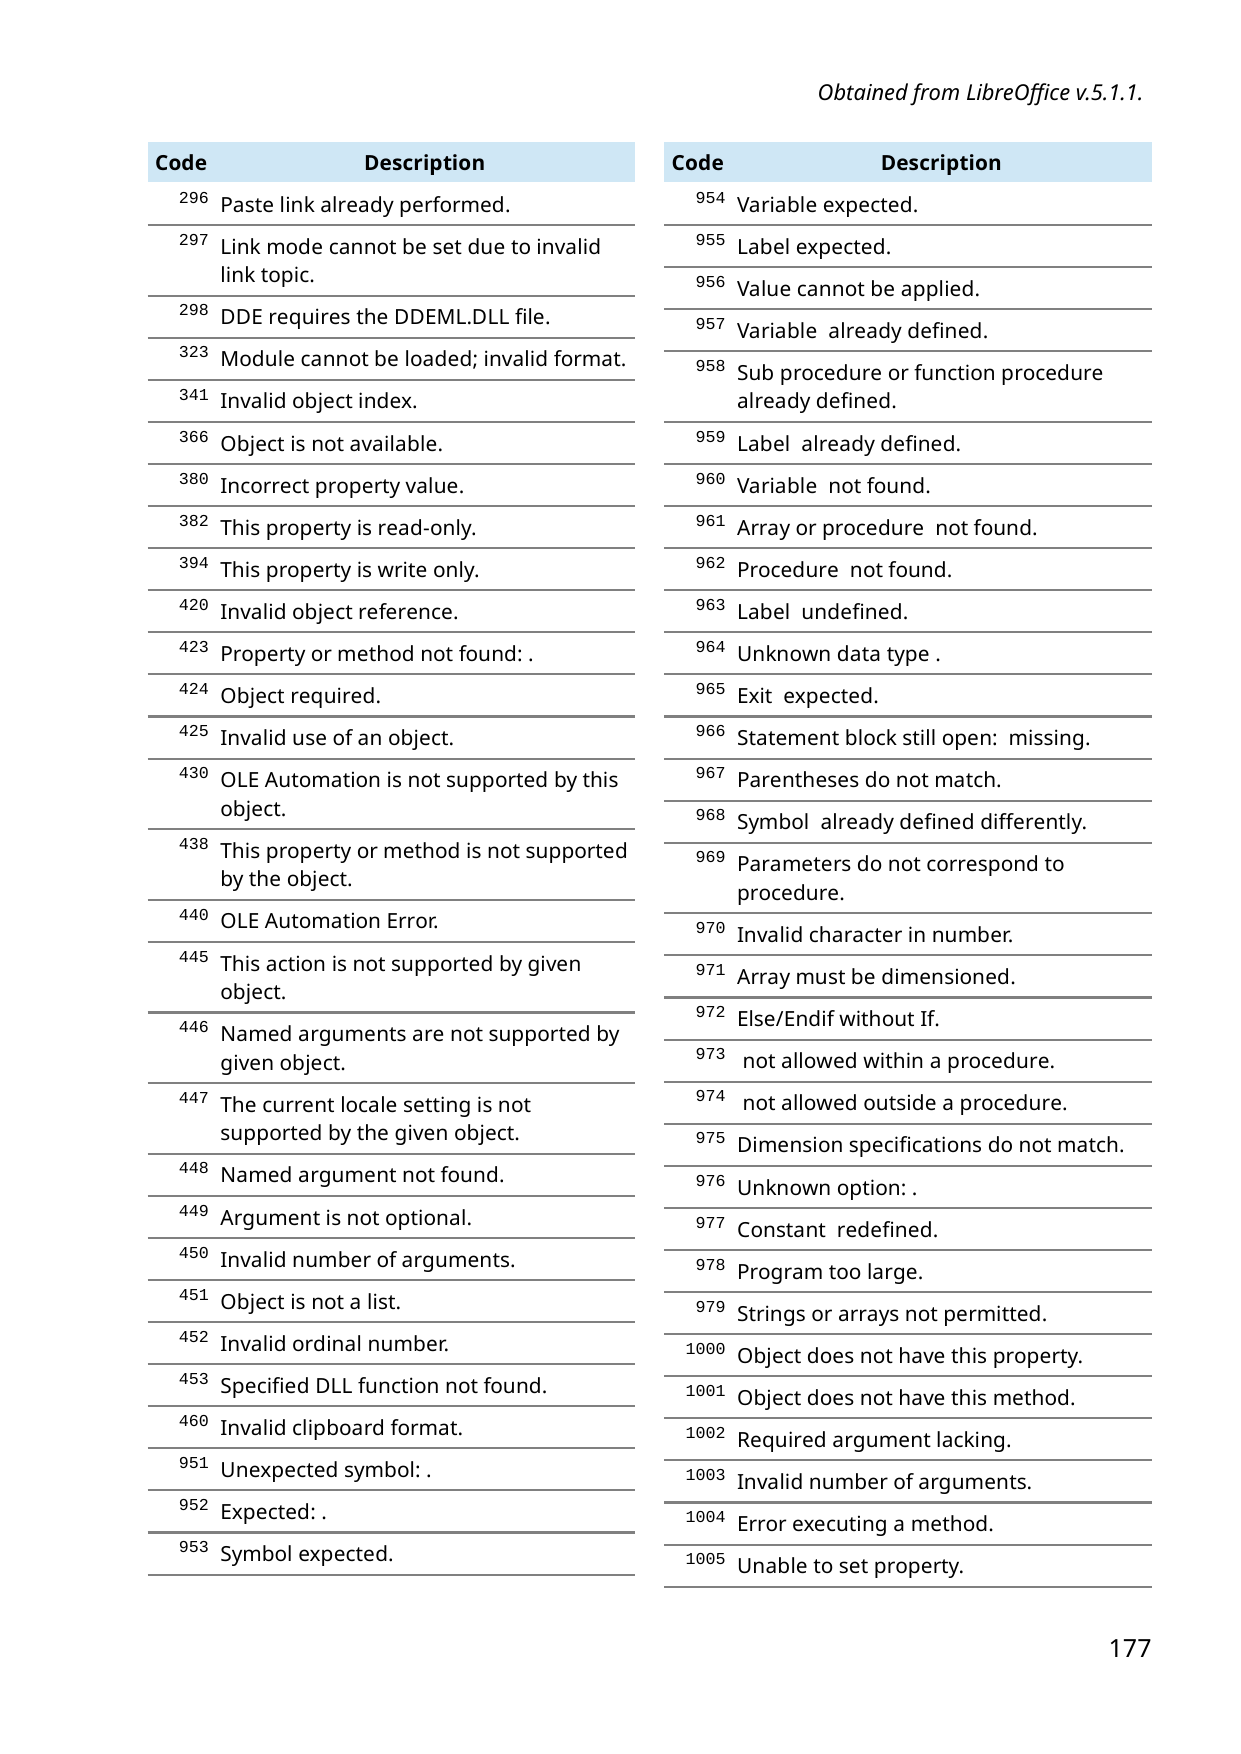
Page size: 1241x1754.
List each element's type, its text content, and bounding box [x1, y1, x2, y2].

table_cell 460 [148, 1407, 214, 1447]
table_cell Variable already defined. [731, 310, 1152, 350]
table_cell 974 [664, 1083, 731, 1123]
table_cell 297 [148, 226, 214, 294]
table_cell Symbol expected. [214, 1534, 635, 1573]
table_cell 967 [664, 760, 731, 799]
table_cell Variable not found. [731, 465, 1152, 505]
table_cell 964 [664, 633, 731, 673]
table_cell not allowed outside a procedure. [731, 1083, 1152, 1123]
table_cell Procedure not found. [731, 549, 1152, 589]
table_cell 972 [664, 999, 731, 1038]
table_cell Label expected. [731, 226, 1152, 266]
table_cell Unexpected symbol: . [214, 1449, 635, 1489]
table_cell 960 [664, 465, 731, 505]
table_cell 975 [664, 1125, 731, 1165]
table_cell Invalid number of arguments. [731, 1461, 1152, 1501]
table_cell Unable to set property. [731, 1546, 1152, 1586]
table_cell 323 [148, 339, 214, 379]
table_cell 955 [664, 226, 731, 266]
table_cell Strings or arrays not permitted. [731, 1293, 1152, 1333]
table_cell 968 [664, 802, 731, 842]
table_cell Invalid object index. [214, 381, 635, 421]
table_cell Program too large. [731, 1251, 1152, 1291]
table_cell Invalid clipboard format. [214, 1407, 635, 1447]
table_header Code [664, 142, 731, 182]
table_cell Named arguments are not supported by given object. [214, 1014, 635, 1082]
table_cell 963 [664, 591, 731, 631]
table_cell 956 [664, 268, 731, 308]
table_cell Sub procedure or function procedure already defined. [731, 352, 1152, 421]
table_cell 382 [148, 507, 214, 547]
table_cell Unknown data type . [731, 633, 1152, 673]
table_cell 341 [148, 381, 214, 421]
table_header Description [214, 142, 635, 182]
table_cell Module cannot be loaded; invalid format. [214, 339, 635, 379]
table_cell Object does not have this property. [731, 1335, 1152, 1375]
table_cell 1004 [664, 1504, 731, 1543]
table_cell Invalid object reference. [214, 591, 635, 631]
table_cell 1002 [664, 1419, 731, 1459]
table_cell 976 [664, 1167, 731, 1207]
table_cell Invalid use of an object. [214, 718, 635, 757]
table_cell Dimension specifications do not match. [731, 1125, 1152, 1165]
table_cell 1000 [664, 1335, 731, 1375]
table_cell 1003 [664, 1461, 731, 1501]
table_cell Specified DLL function not found. [214, 1365, 635, 1405]
table_cell Object is not a list. [214, 1281, 635, 1321]
table_cell 973 [664, 1041, 731, 1081]
table_cell 430 [148, 760, 214, 828]
table_cell Invalid ordinal number. [214, 1323, 635, 1363]
table_cell 424 [148, 675, 214, 715]
table_cell 977 [664, 1209, 731, 1249]
table_cell Array must be dimensioned. [731, 956, 1152, 996]
table_cell This action is not supported by given object. [214, 943, 635, 1011]
table_cell not allowed within a procedure. [731, 1041, 1152, 1081]
table_cell 953 [148, 1534, 214, 1573]
table_cell 965 [664, 675, 731, 715]
table_cell Unknown option: . [731, 1167, 1152, 1207]
table_cell 440 [148, 901, 214, 941]
table_cell 448 [148, 1155, 214, 1195]
table_cell Statement block still open: missing. [731, 718, 1152, 757]
table_cell This property is write only. [214, 549, 635, 589]
table_cell 952 [148, 1491, 214, 1531]
table_cell 366 [148, 423, 214, 463]
table_cell 957 [664, 310, 731, 350]
table_cell Label already defined. [731, 423, 1152, 463]
table_cell 1001 [664, 1377, 731, 1417]
table_cell 951 [148, 1449, 214, 1489]
table_cell Property or method not found: . [214, 633, 635, 673]
table_cell 978 [664, 1251, 731, 1291]
table_cell 452 [148, 1323, 214, 1363]
table_cell Incorrect property value. [214, 465, 635, 505]
table_cell 296 [148, 182, 214, 224]
table_cell Error executing a method. [731, 1504, 1152, 1543]
table_cell Symbol already defined differently. [731, 802, 1152, 842]
table_cell 449 [148, 1197, 214, 1237]
table_cell DDE requires the DDEML.DLL file. [214, 297, 635, 337]
table_cell Invalid character in number. [731, 914, 1152, 954]
table_cell 969 [664, 844, 731, 912]
table_cell Exit expected. [731, 675, 1152, 715]
table_cell 445 [148, 943, 214, 1011]
table_header Code [148, 142, 214, 182]
table_cell Else/Endif without If. [731, 999, 1152, 1038]
table_cell 420 [148, 591, 214, 631]
table_cell 438 [148, 830, 214, 899]
table_cell 970 [664, 914, 731, 954]
table_cell Named argument not found. [214, 1155, 635, 1195]
table_cell Invalid number of arguments. [214, 1239, 635, 1279]
table_cell 962 [664, 549, 731, 589]
table_cell OLE Automation Error. [214, 901, 635, 941]
table_cell Parameters do not correspond to procedure. [731, 844, 1152, 912]
table_cell OLE Automation is not supported by this object. [214, 760, 635, 828]
table_cell 394 [148, 549, 214, 589]
table_cell Object is not available. [214, 423, 635, 463]
table_cell Label undefined. [731, 591, 1152, 631]
table_cell Link mode cannot be set due to invalid link topic. [214, 226, 635, 294]
table_cell 380 [148, 465, 214, 505]
table_cell 451 [148, 1281, 214, 1321]
table_cell This property or method is not supported by the object. [214, 830, 635, 899]
table_cell Expected: . [214, 1491, 635, 1531]
table_cell Parentheses do not match. [731, 760, 1152, 799]
table_cell 954 [664, 182, 731, 224]
table_cell Argument is not optional. [214, 1197, 635, 1237]
table_cell 453 [148, 1365, 214, 1405]
table_cell 961 [664, 507, 731, 547]
table_cell 958 [664, 352, 731, 421]
table_cell 979 [664, 1293, 731, 1333]
table_cell 425 [148, 718, 214, 757]
table_cell Required argument lacking. [731, 1419, 1152, 1459]
table_cell 966 [664, 718, 731, 757]
table_cell Array or procedure not found. [731, 507, 1152, 547]
table_cell This property is read-only. [214, 507, 635, 547]
table_cell 446 [148, 1014, 214, 1082]
table_cell Value cannot be applied. [731, 268, 1152, 308]
table_cell 298 [148, 297, 214, 337]
table_cell Variable expected. [731, 182, 1152, 224]
table_cell Paste link already performed. [214, 182, 635, 224]
table_cell 1005 [664, 1546, 731, 1586]
table_cell 423 [148, 633, 214, 673]
table_header Description [731, 142, 1152, 182]
table_cell 450 [148, 1239, 214, 1279]
table_cell 959 [664, 423, 731, 463]
table_cell The current locale setting is not supported by the given object. [214, 1084, 635, 1153]
table_cell 447 [148, 1084, 214, 1153]
table_cell Object does not have this method. [731, 1377, 1152, 1417]
table_cell 971 [664, 956, 731, 996]
table_cell Constant redefined. [731, 1209, 1152, 1249]
table_cell Object required. [214, 675, 635, 715]
